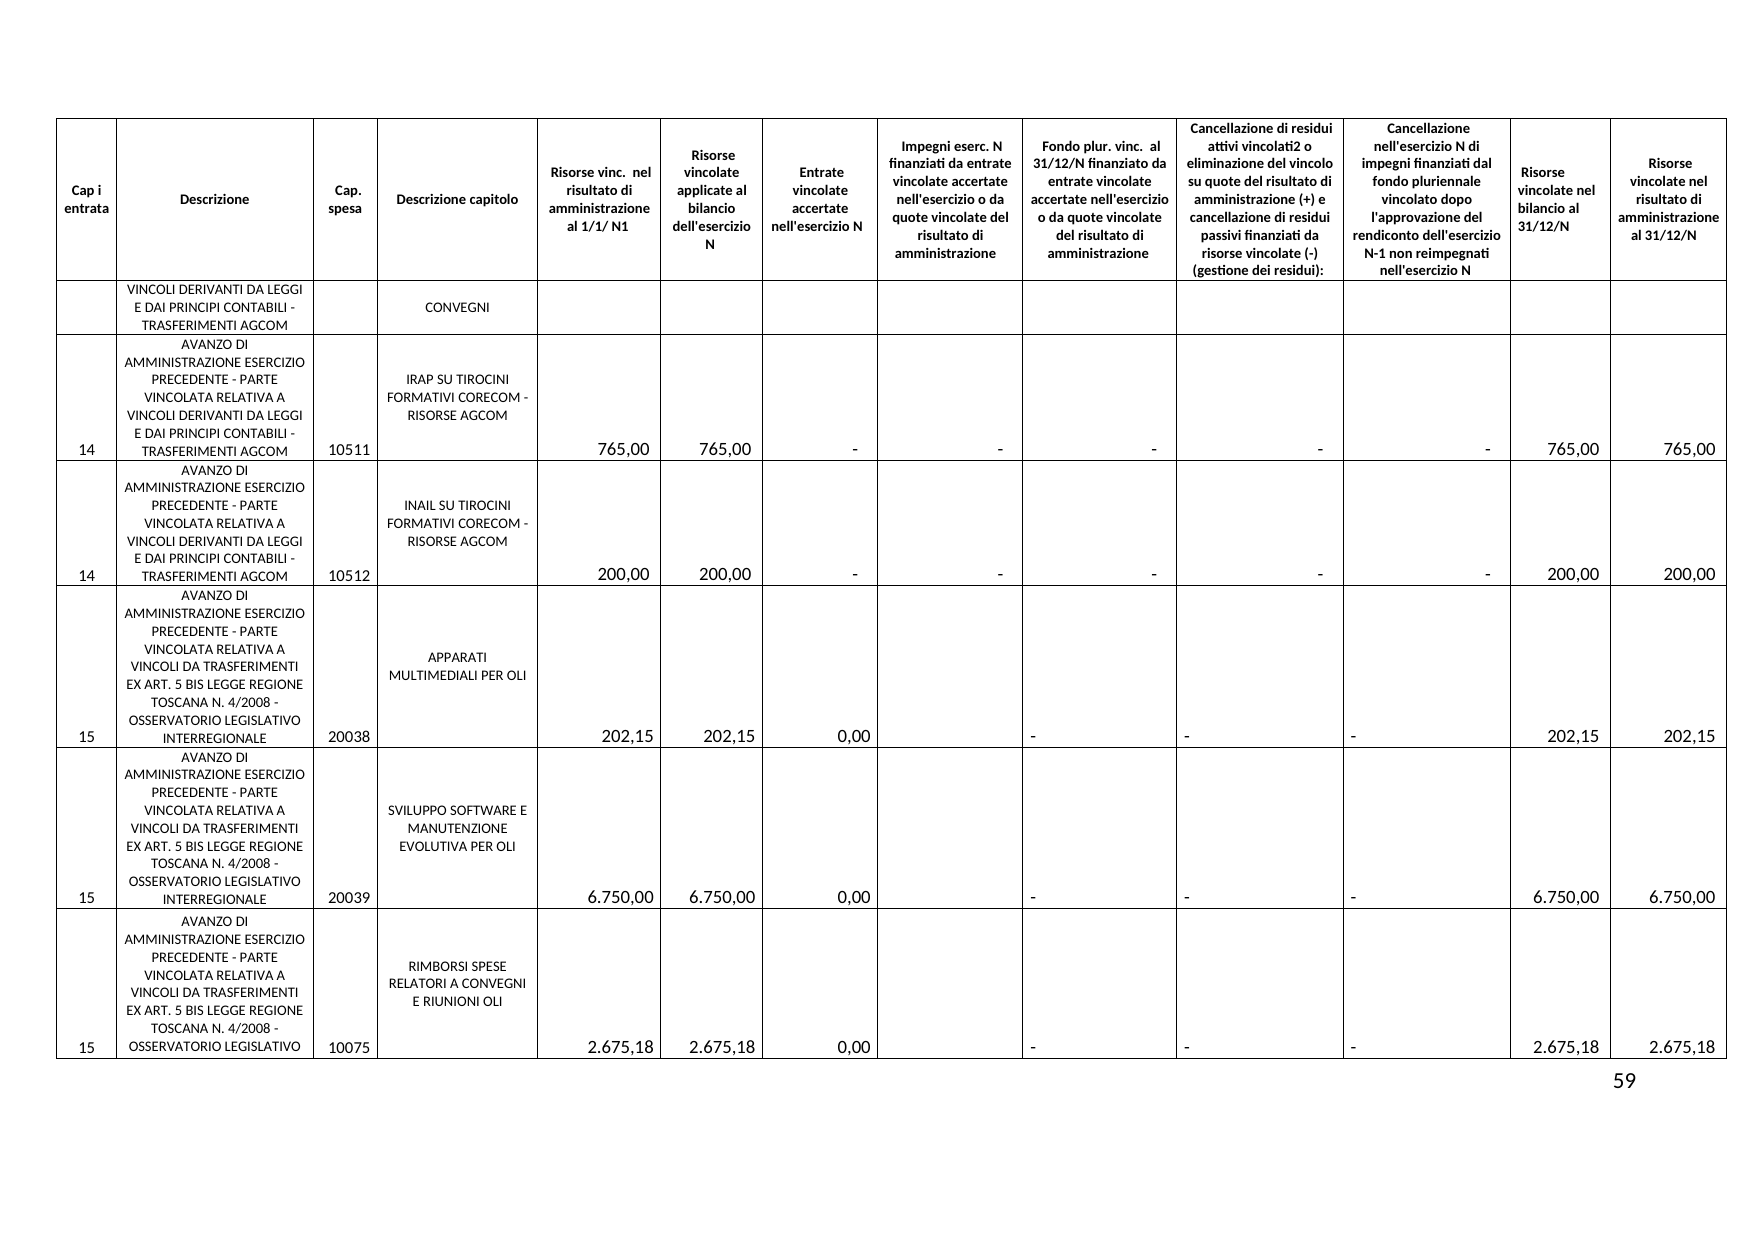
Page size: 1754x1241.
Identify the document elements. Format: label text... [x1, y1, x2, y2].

table_cell 15 [57, 748, 116, 908]
table_cell [1611, 281, 1726, 334]
table_cell - [1023, 461, 1176, 585]
table_cell [314, 281, 377, 334]
table_cell 200,00 [1611, 461, 1726, 585]
table_cell [878, 586, 1022, 747]
table_cell - [763, 335, 877, 460]
table_cell - [1177, 281, 1343, 334]
table_cell 765,00 [538, 335, 660, 460]
table_cell 10512 [314, 461, 377, 585]
table_cell - [1023, 748, 1176, 908]
table_header Risorse vincolate nel risultato di amministrazione al 31/12/N [1611, 119, 1726, 279]
table_cell 200,00 [538, 461, 660, 585]
table_header Risorse vincolate nel bilancio al 31/12/N [1511, 119, 1610, 279]
table_cell - [1344, 586, 1510, 747]
table_cell - [763, 281, 877, 334]
table_cell - [1177, 335, 1343, 460]
table_cell - [1344, 281, 1510, 334]
table_cell - [1023, 335, 1176, 460]
table_cell RIMBORSI SPESE RELATORI A CONVEGNI E RIUNIONI OLI [378, 909, 537, 1058]
table_cell [57, 281, 116, 334]
table_cell 765,00 [1611, 335, 1726, 460]
table_cell IRAP SU TIROCINI FORMATIVI CORECOM - RISORSE AGCOM [378, 335, 537, 460]
table_cell APPARATI MULTIMEDIALI PER OLI [378, 586, 537, 747]
table_cell AVANZO DI AMMINISTRAZIONE ESERCIZIO PRECEDENTE - PARTE VINCOLATA RELATIVA A VINCOLI DERIVANTI DA LEGGI E DAI PRINCIPI CONTABILI - TRASFERIMENTI AGCOM [117, 335, 313, 460]
table_cell 6.750,00 [538, 748, 660, 908]
table_header Cancellazione nell'esercizio N di impegni finanziati dal fondo pluriennale vincolato dopo l'approvazione del rendiconto dell'esercizio N-1 non reimpegnati nell'esercizio N [1344, 119, 1510, 279]
table_cell AVANZO DI AMMINISTRAZIONE ESERCIZIO PRECEDENTE - PARTE VINCOLATA RELATIVA A VINCOLI DA TRASFERIMENTI EX ART. 5 BIS LEGGE REGIONE TOSCANA N. 4/2008 - OSSERVATORIO LEGISLATIVO [117, 909, 313, 1058]
table_cell - [1177, 748, 1343, 908]
table_cell 15 [57, 586, 116, 747]
table_cell - [878, 335, 1022, 460]
table_cell AVANZO DI AMMINISTRAZIONE ESERCIZIO PRECEDENTE - PARTE VINCOLATA RELATIVA A VINCOLI DA TRASFERIMENTI EX ART. 5 BIS LEGGE REGIONE TOSCANA N. 4/2008 - OSSERVATORIO LEGISLATIVO INTERREGIONALE [117, 748, 313, 908]
table_header Cap. spesa [314, 119, 377, 279]
table_cell [1511, 281, 1610, 334]
table_cell 0,00 [763, 586, 877, 747]
table_header Descrizione capitolo [378, 119, 537, 279]
table_cell AVANZO DI AMMINISTRAZIONE ESERCIZIO PRECEDENTE - PARTE VINCOLATA RELATIVA A VINCOLI DERIVANTI DA LEGGI E DAI PRINCIPI CONTABILI - TRASFERIMENTI AGCOM [117, 461, 313, 585]
table_cell 6.750,00 [1511, 748, 1610, 908]
table_cell AVANZO DI AMMINISTRAZIONE ESERCIZIO PRECEDENTE - PARTE VINCOLATA RELATIVA A VINCOLI DA TRASFERIMENTI EX ART. 5 BIS LEGGE REGIONE TOSCANA N. 4/2008 - OSSERVATORIO LEGISLATIVO INTERREGIONALE [117, 586, 313, 747]
table_cell [538, 281, 660, 334]
table_cell 14 [57, 335, 116, 460]
table_cell 202,15 [661, 586, 762, 747]
table_cell 200,00 [1511, 461, 1610, 585]
table_cell 6.750,00 [1611, 748, 1726, 908]
table_cell 2.675,18 [1511, 909, 1610, 1058]
table_cell 765,00 [1511, 335, 1610, 460]
table_cell 20039 [314, 748, 377, 908]
table_cell 0,00 [763, 748, 877, 908]
table_cell - [1023, 909, 1176, 1058]
table_cell 202,15 [1511, 586, 1610, 747]
table_cell 6.750,00 [661, 748, 762, 908]
table_cell 15 [57, 909, 116, 1058]
table_cell 202,15 [1611, 586, 1726, 747]
table_cell - [1177, 909, 1343, 1058]
table_header Entrate vincolate accertate nell'esercizio N [763, 119, 877, 279]
table_cell [661, 281, 762, 334]
table_header Cap i entrata [57, 119, 116, 279]
table_cell 14 [57, 461, 116, 585]
table_cell 2.675,18 [538, 909, 660, 1058]
table_cell [878, 748, 1022, 908]
table_cell 202,15 [538, 586, 660, 747]
table_cell - [1344, 335, 1510, 460]
table_cell - [1344, 461, 1510, 585]
table_cell [878, 909, 1022, 1058]
table_cell - [1177, 586, 1343, 747]
table_cell - [1023, 281, 1176, 334]
table_cell - [1177, 461, 1343, 585]
table_header Descrizione [117, 119, 313, 279]
table_cell - [878, 461, 1022, 585]
table_cell SVILUPPO SOFTWARE E MANUTENZIONE EVOLUTIVA PER OLI [378, 748, 537, 908]
table_cell INAIL SU TIROCINI FORMATIVI CORECOM - RISORSE AGCOM [378, 461, 537, 585]
table_cell VINCOLI DERIVANTI DA LEGGI E DAI PRINCIPI CONTABILI - TRASFERIMENTI AGCOM [117, 281, 313, 334]
table_header Risorse vinc. nel risultato di amministrazione al 1/1/ N1 [538, 119, 660, 279]
table_header Cancellazione di residui attivi vincolati2 o eliminazione del vincolo su quote del risultato di amministrazione (+) e cancellazione di residui passivi finanziati da risorse vincolate (-) (gestione dei residui): [1177, 119, 1343, 279]
table_cell 200,00 [661, 461, 762, 585]
table_cell CONVEGNI [378, 281, 537, 334]
table_cell - [1344, 909, 1510, 1058]
table_header Risorse vincolate applicate al bilancio dell'esercizio N [661, 119, 762, 279]
table_header Impegni eserc. N finanziati da entrate vincolate accertate nell'esercizio o da quote vincolate del risultato di amministrazione [878, 119, 1022, 279]
table_cell 10075 [314, 909, 377, 1058]
table_cell 2.675,18 [661, 909, 762, 1058]
table_header Fondo plur. vinc. al 31/12/N finanziato da entrate vincolate accertate nell'esercizio o da quote vincolate del risultato di amministrazione [1023, 119, 1176, 279]
table_cell 2.675,18 [1611, 909, 1726, 1058]
table_cell - [1023, 586, 1176, 747]
table_cell 10511 [314, 335, 377, 460]
table_cell 765,00 [661, 335, 762, 460]
table_cell - [1344, 748, 1510, 908]
table_cell - [763, 461, 877, 585]
table_cell - [878, 281, 1022, 334]
table_cell 20038 [314, 586, 377, 747]
table_cell 0,00 [763, 909, 877, 1058]
